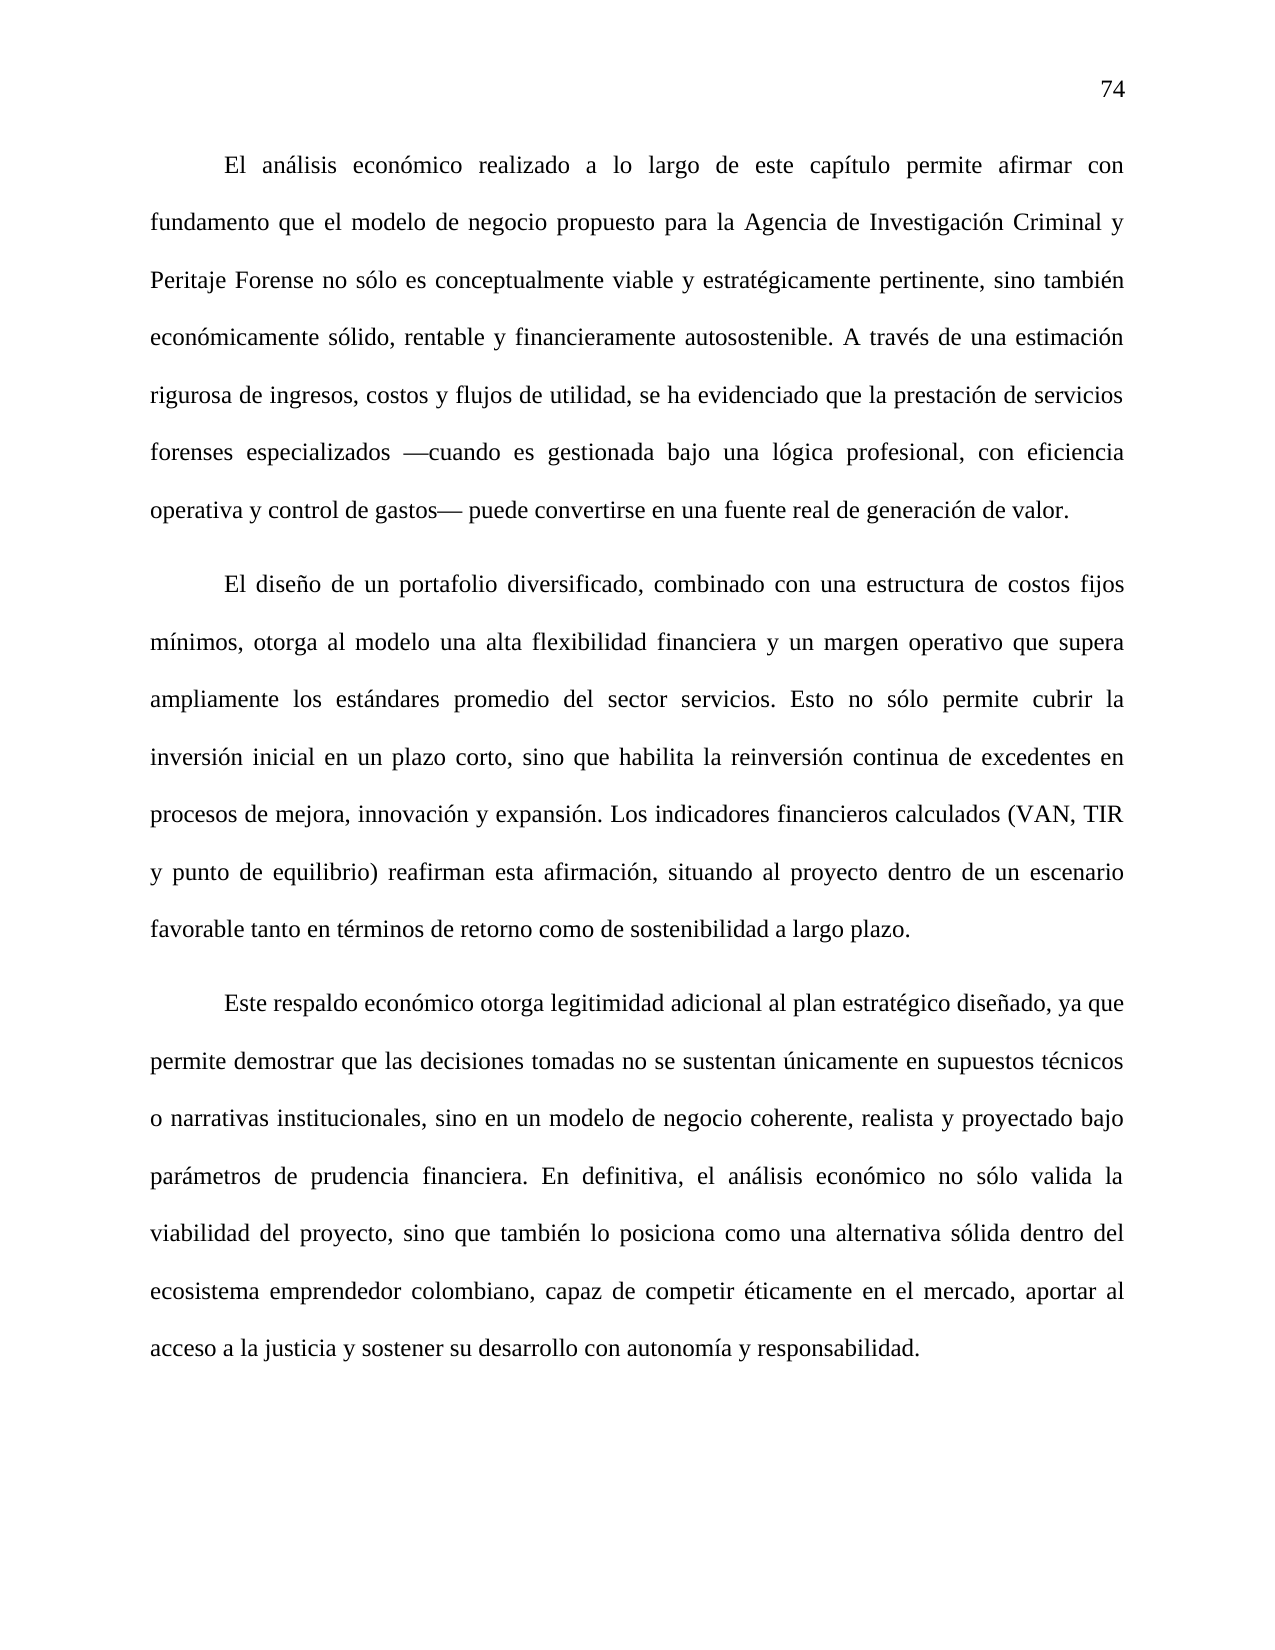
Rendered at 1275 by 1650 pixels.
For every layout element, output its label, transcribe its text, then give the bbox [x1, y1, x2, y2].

text El análisis económico realizado a lo largo de este capítulo permite afirmar con fundamento que el modelo de negocio propuesto para la Agencia de Investigación Criminal y Peritaje Forense no sólo es conceptualmente viable y estratégicamente pertinente, sino también económicamente sólido, rentable y financieramente autosostenible. A través de una estimación rigurosa de ingresos, costos y flujos de utilidad, se ha evidenciado que la prestación de servicios forenses especializados —cuando es gestionada bajo una lógica profesional, con eficiencia operativa y control de gastos— puede convertirse en una fuente real de generación de valor. [150, 150, 1125, 524]
text El diseño de un portafolio diversificado, combinado con una estructura de costos fijos mínimos, otorga al modelo una alta flexibilidad financiera y un margen operativo que supera ampliamente los estándares promedio del sector servicios. Esto no sólo permite cubrir la inversión inicial en un plazo corto, sino que habilita la reinversión continua de excedentes en procesos de mejora, innovación y expansión. Los indicadores financieros calculados (VAN, TIR y punto de equilibrio) reafirman esta afirmación, situando al proyecto dentro de un escenario favorable tanto en términos de retorno como de sostenibilidad a largo plazo. [150, 569, 1125, 943]
text Este respaldo económico otorga legitimidad adicional al plan estratégico diseñado, ya que permite demostrar que las decisiones tomadas no se sustentan únicamente en supuestos técnicos o narrativas institucionales, sino en un modelo de negocio coherente, realista y proyectado bajo parámetros de prudencia financiera. En definitiva, el análisis económico no sólo valida la viabilidad del proyecto, sino que también lo posiciona como una alternativa sólida dentro del ecosistema emprendedor colombiano, capaz de competir éticamente en el mercado, aportar al acceso a la justicia y sostener su desarrollo con autonomía y responsabilidad. [150, 988, 1125, 1362]
